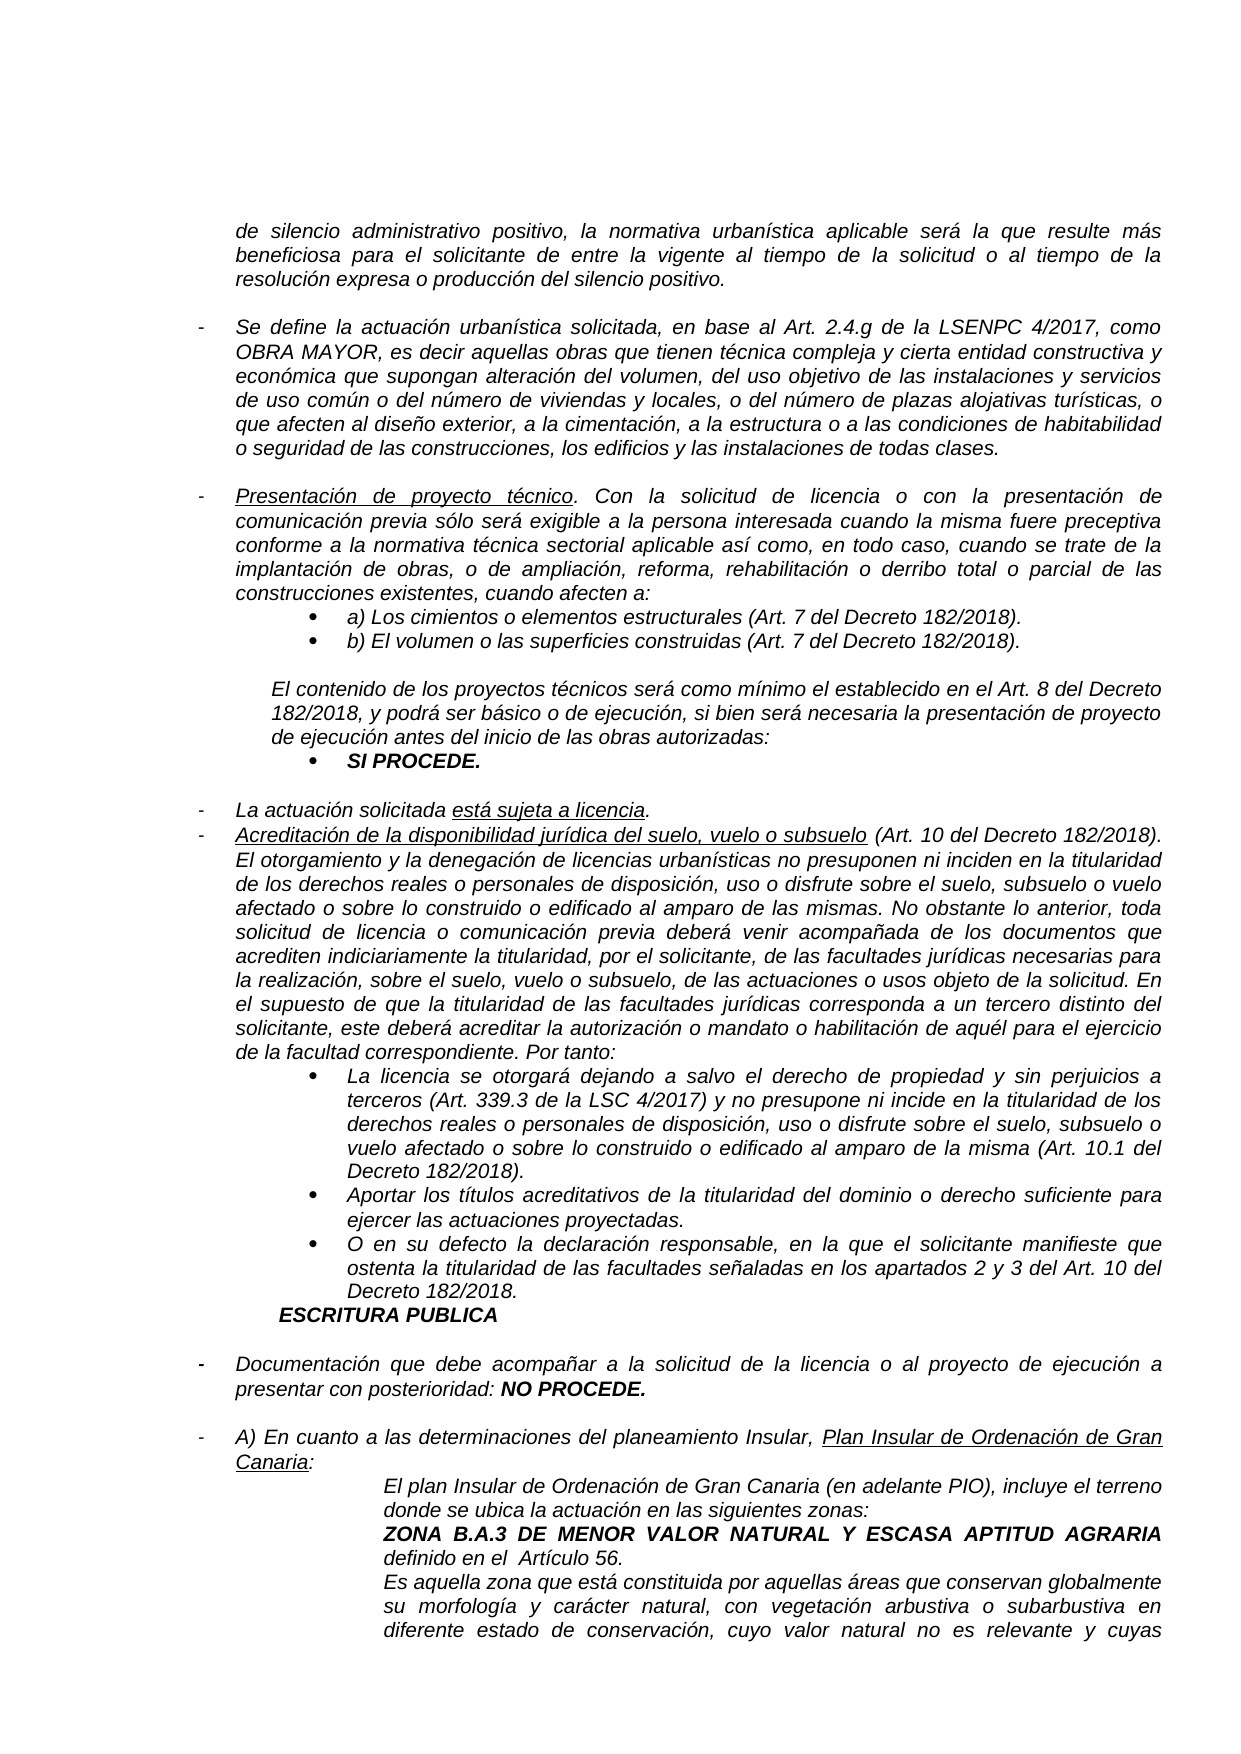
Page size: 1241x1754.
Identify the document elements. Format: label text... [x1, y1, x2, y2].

list O en su defecto la declaración responsable, en la que el solicitante manifieste que ostenta la titularidad de las facultades señaladas en los apartados 2 y 3 del Art. 10 del Decreto 182/2018. [309, 1231, 1163, 1303]
text El contenido de los proyectos técnicos será como mínimo el establecido en el Art. 8 del Decreto 182/2018, y podrá ser básico o de ejecución, si bien será necesaria la presentación de proyecto de ejecución antes del inicio de las obras autorizadas: [271, 677, 1163, 749]
list La actuación solicitada está sujeta a licencia. [198, 797, 1163, 822]
list ESCRITURA PUBLICA [234, 1303, 1163, 1327]
list de silencio administrativo positivo, la normativa urbanística aplicable será la que resulte más beneficiosa para el solicitante de entre la vigente al tiempo de la solicitud o al tiempo de la resolución expresa o producción del silencio positivo. [198, 219, 1163, 291]
list Se define la actuación urbanística solicitada, en base al Art. 2.4.g de la LSENPC 4/2017, como OBRA MAYOR, es decir aquellas obras que tienen técnica compleja y cierta entidad constructiva y económica que supongan alteración del volumen, del uso objetivo de las instalaciones y servicios de uso común o del número de viviendas y locales, o del número de plazas alojativas turísticas, o que afecten al diseño exterior, a la cimentación, a la estructura o a las condiciones de habitabilidad o seguridad de las construcciones, los edificios y las instalaciones de todas clases. [198, 314, 1163, 460]
list Es aquella zona que está constituida por aquellas áreas que conservan globalmente su morfología y carácter natural, con vegetación arbustiva o subarbustiva en diferente estado de conservación, cuyo valor natural no es relevante y cuyas [383, 1570, 1163, 1642]
list Presentación de proyecto técnico. Con la solicitud de licencia o con la presentación de comunicación previa sólo será exigible a la persona interesada cuando la misma fuere preceptiva conforme a la normativa técnica sectorial aplicable así como, en todo caso, cuando se trate de la implantación de obras, o de ampliación, reforma, rehabilitación o derribo total o parcial de las construcciones existentes, cuando afecten a: [198, 484, 1163, 605]
list El plan Insular de Ordenación de Gran Canaria (en adelante PIO), incluye el terreno donde se ubica la actuación en las siguientes zonas: [383, 1474, 1163, 1522]
list SI PROCEDE. [309, 749, 1163, 773]
list a) Los cimientos o elementos estructurales (Art. 7 del Decreto 182/2018). [309, 605, 1163, 629]
list A) En cuanto a las determinaciones del planeamiento Insular, Plan Insular de Ordenación de Gran Canaria: [198, 1424, 1163, 1474]
list b) El volumen o las superficies construidas (Art. 7 del Decreto 182/2018). [309, 629, 1163, 653]
list Aportar los títulos acreditativos de la titularidad del dominio o derecho suficiente para ejercer las actuaciones proyectadas. [309, 1183, 1163, 1231]
list Acreditación de la disponibilidad jurídica del suelo, vuelo o subsuelo (Art. 10 del Decreto 182/2018). El otorgamiento y la denegación de licencias urbanísticas no presuponen ni inciden en la titularidad de los derechos reales o personales de disposición, uso o disfrute sobre el suelo, subsuelo o vuelo afectado o sobre lo construido o edificado al amparo de las mismas. No obstante lo anterior, toda solicitud de licencia o comunicación previa deberá venir acompañada de los documentos que acrediten indiciariamente la titularidad, por el solicitante, de las facultades jurídicas necesarias para la realización, sobre el suelo, vuelo o subsuelo, de las actuaciones o usos objeto de la solicitud. En el supuesto de que la titularidad de las facultades jurídicas corresponda a un tercero distinto del solicitante, este deberá acreditar la autorización o mandato o habilitación de aquél para el ejercicio de la facultad correspondiente. Por tanto: [198, 822, 1163, 1063]
list ZONA B.A.3 DE MENOR VALOR NATURAL Y ESCASA APTITUD AGRARIA definido en el Artículo 56. [383, 1522, 1163, 1570]
list La licencia se otorgará dejando a salvo el derecho de propiedad y sin perjuicios a terceros (Art. 339.3 de la LSC 4/2017) y no presupone ni incide en la titularidad de los derechos reales o personales de disposición, uso o disfrute sobre el suelo, subsuelo o vuelo afectado o sobre lo construido o edificado al amparo de la misma (Art. 10.1 del Decreto 182/2018). [309, 1063, 1163, 1183]
list Documentación que debe acompañar a la solicitud de la licencia o al proyecto de ejecución a presentar con posterioridad: NO PROCEDE. [198, 1351, 1163, 1401]
